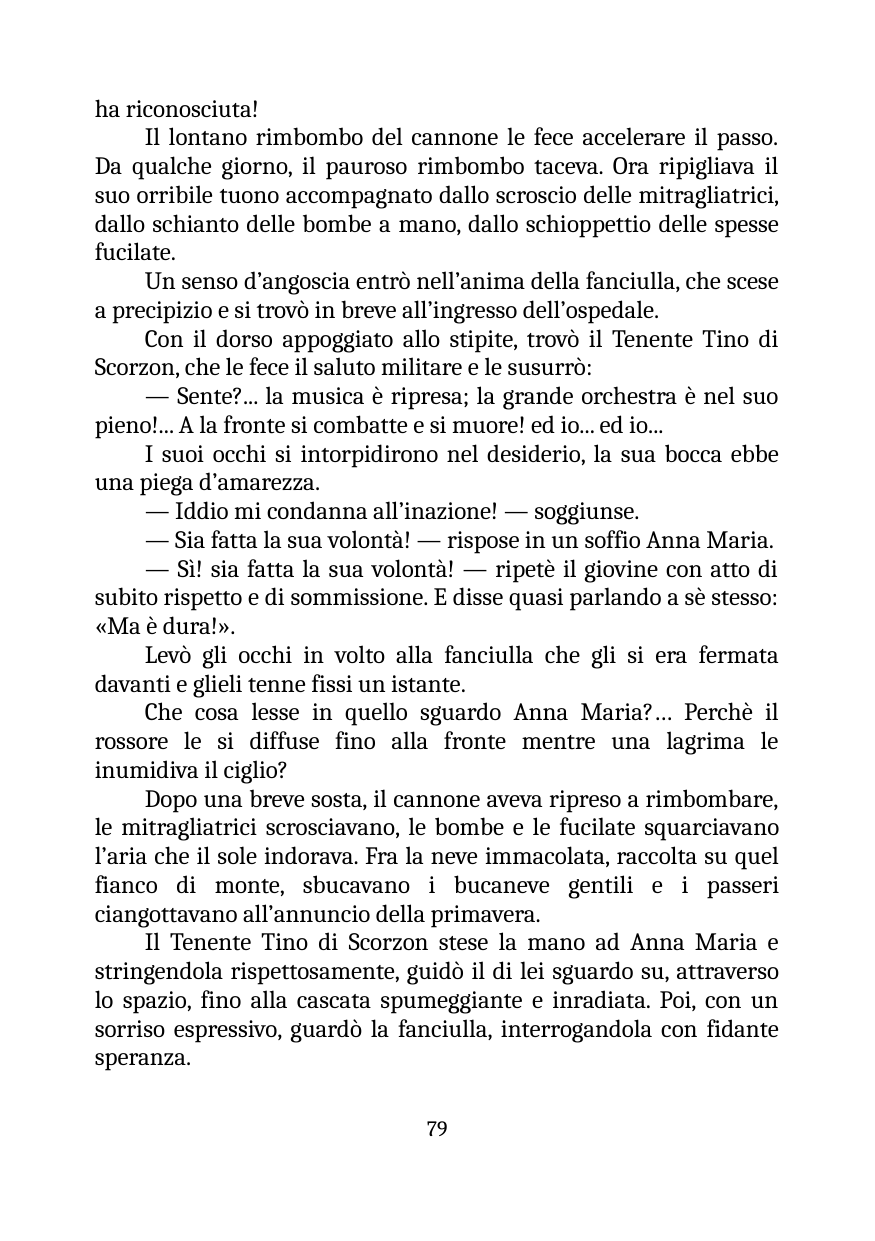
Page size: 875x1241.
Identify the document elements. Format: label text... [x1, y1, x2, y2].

text Che cosa lesse in quello sguardo Anna Maria?… Perchè il rossore le si diffuse fino alla fronte mentre una lagrima le inumidiva il ciglio? [94, 698, 779, 784]
text Con il dorso appoggiato allo stipite, trovò il Tenente Tino di Scorzon, che le fece il saluto militare e le susurrò: [94, 324, 779, 382]
text Dopo una breve sosta, il cannone aveva ripreso a rimbombare, le mitragliatrici scrosciavano, le bombe e le fucilate squarciavano l’aria che il sole indorava. Fra la neve immacolata, raccolta su quel fianco di monte, sbucavano i bucaneve gentili e i passeri ciangottavano all’annuncio della primavera. [94, 784, 779, 928]
text — Sì! sia fatta la sua volontà! — ripetè il giovine con atto di subito rispetto e di sommissione. E disse quasi parlando a sè stesso: «Ma è dura!». [94, 554, 779, 641]
text Levò gli occhi in volto alla fanciulla che gli si era fermata davanti e glieli tenne fissi un istante. [94, 641, 779, 698]
text — Iddio mi condanna all’inazione! — soggiunse. [94, 497, 779, 526]
text ha riconosciuta! [94, 94, 779, 123]
text Un senso d’angoscia entrò nell’anima della fanciulla, che scese a precipizio e si trovò in breve all’ingresso dell’ospedale. [94, 267, 779, 324]
text — Sia fatta la sua volontà! — rispose in un soffio Anna Maria. [94, 526, 779, 554]
text I suoi occhi si intorpidirono nel desiderio, la sua bocca ebbe una piega d’amarezza. [94, 439, 779, 497]
text — Sente?... la musica è ripresa; la grande orchestra è nel suo pieno!... A la fronte si combatte e si muore! ed io... ed io... [94, 382, 779, 439]
text Il Tenente Tino di Scorzon stese la mano ad Anna Maria e stringendola rispettosamente, guidò il di lei sguardo su, attraverso lo spazio, fino alla cascata spumeggiante e inradiata. Poi, con un sorriso espressivo, guardò la fanciulla, interrogandola con fidante speranza. [94, 928, 779, 1072]
text Il lontano rimbombo del cannone le fece accelerare il passo. Da qualche giorno, il pauroso rimbombo taceva. Ora ripigliava il suo orribile tuono accompagnato dallo scroscio delle mitragliatrici, dallo schianto delle bombe a mano, dallo schioppettio delle spesse fucilate. [94, 123, 779, 267]
